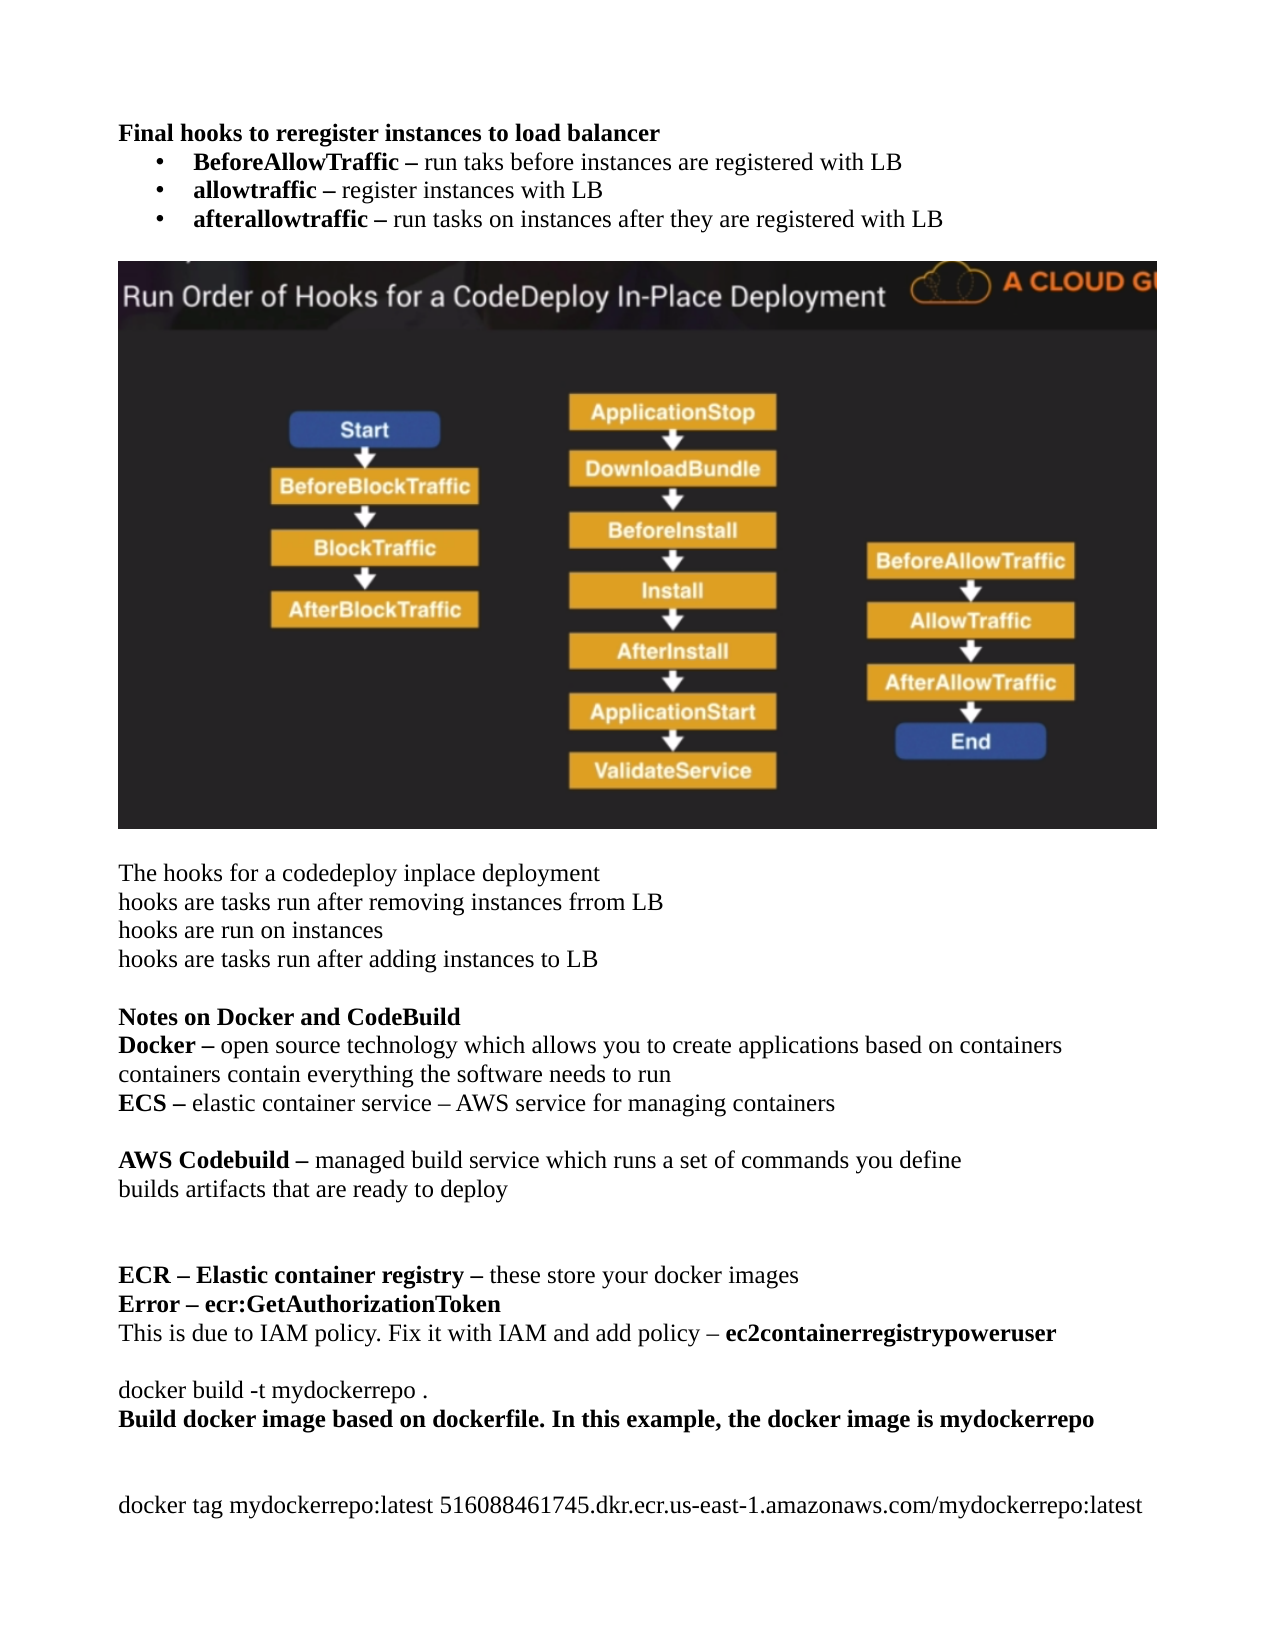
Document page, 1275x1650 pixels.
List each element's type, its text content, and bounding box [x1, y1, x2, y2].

text ECS – elastic container service – AWS service for managing containers [118, 1088, 1157, 1117]
text hooks are tasks run after adding instances to LB [118, 944, 1157, 973]
text hooks are tasks run after removing instances frrom LB [118, 887, 1157, 915]
list afterallowtraffic – run tasks on instances after they are registered with LB [156, 204, 1157, 233]
text Final hooks to reregister instances to load balancer [118, 118, 1157, 147]
text Docker – open source technology which allows you to create applications based on containers [118, 1030, 1157, 1059]
text containers contain everything the software needs to run [118, 1059, 1157, 1088]
text Error – ecr:GetAuthorizationToken This is due to IAM policy. Fix it with IAM and add policy – ec2containerregistrypoweruser [118, 1289, 1157, 1347]
text hooks are run on instances [118, 915, 1157, 944]
list allowtraffic – register instances with LB [156, 176, 1157, 204]
text builds artifacts that are ready to deploy [118, 1174, 1157, 1203]
text The hooks for a codedeploy inplace deployment [118, 858, 1157, 887]
text AWS Codebuild – managed build service which runs a set of commands you define [118, 1145, 1157, 1174]
text Notes on Docker and CodeBuild [118, 1002, 1157, 1030]
text docker build -t mydockerrepo . [118, 1375, 1157, 1404]
picture [118, 261, 1157, 829]
text Build docker image based on dockerfile. In this example, the docker image is mydockerrepo [118, 1404, 1157, 1433]
text ECR – Elastic container registry – these store your docker images [118, 1260, 1157, 1289]
list BeforeAllowTraffic – run taks before instances are registered with LB [156, 147, 1157, 176]
text docker tag mydockerrepo:latest 516088461745.dkr.ecr.us-east-1.amazonaws.com/mydockerrepo:latest [118, 1490, 1157, 1519]
